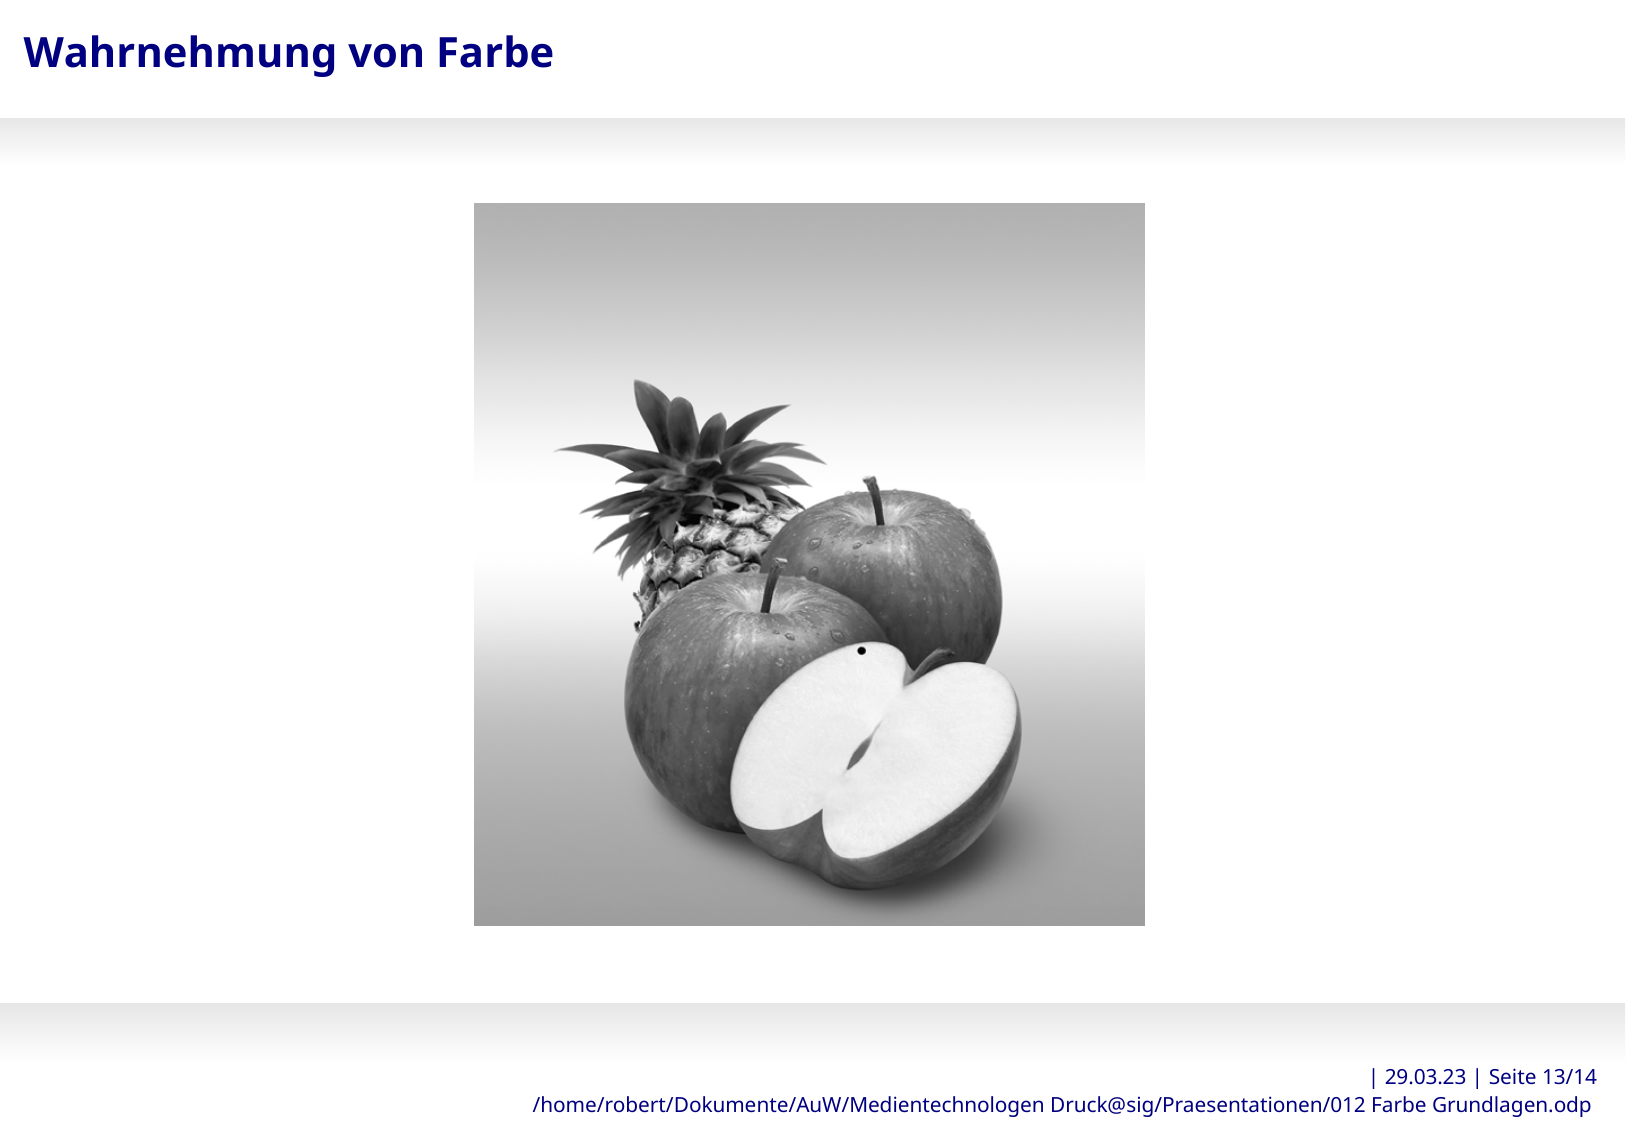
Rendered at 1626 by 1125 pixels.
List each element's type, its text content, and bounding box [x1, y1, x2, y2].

title Wahrnehmung von Farbe [23, 11, 1600, 130]
picture [474, 203, 1145, 926]
